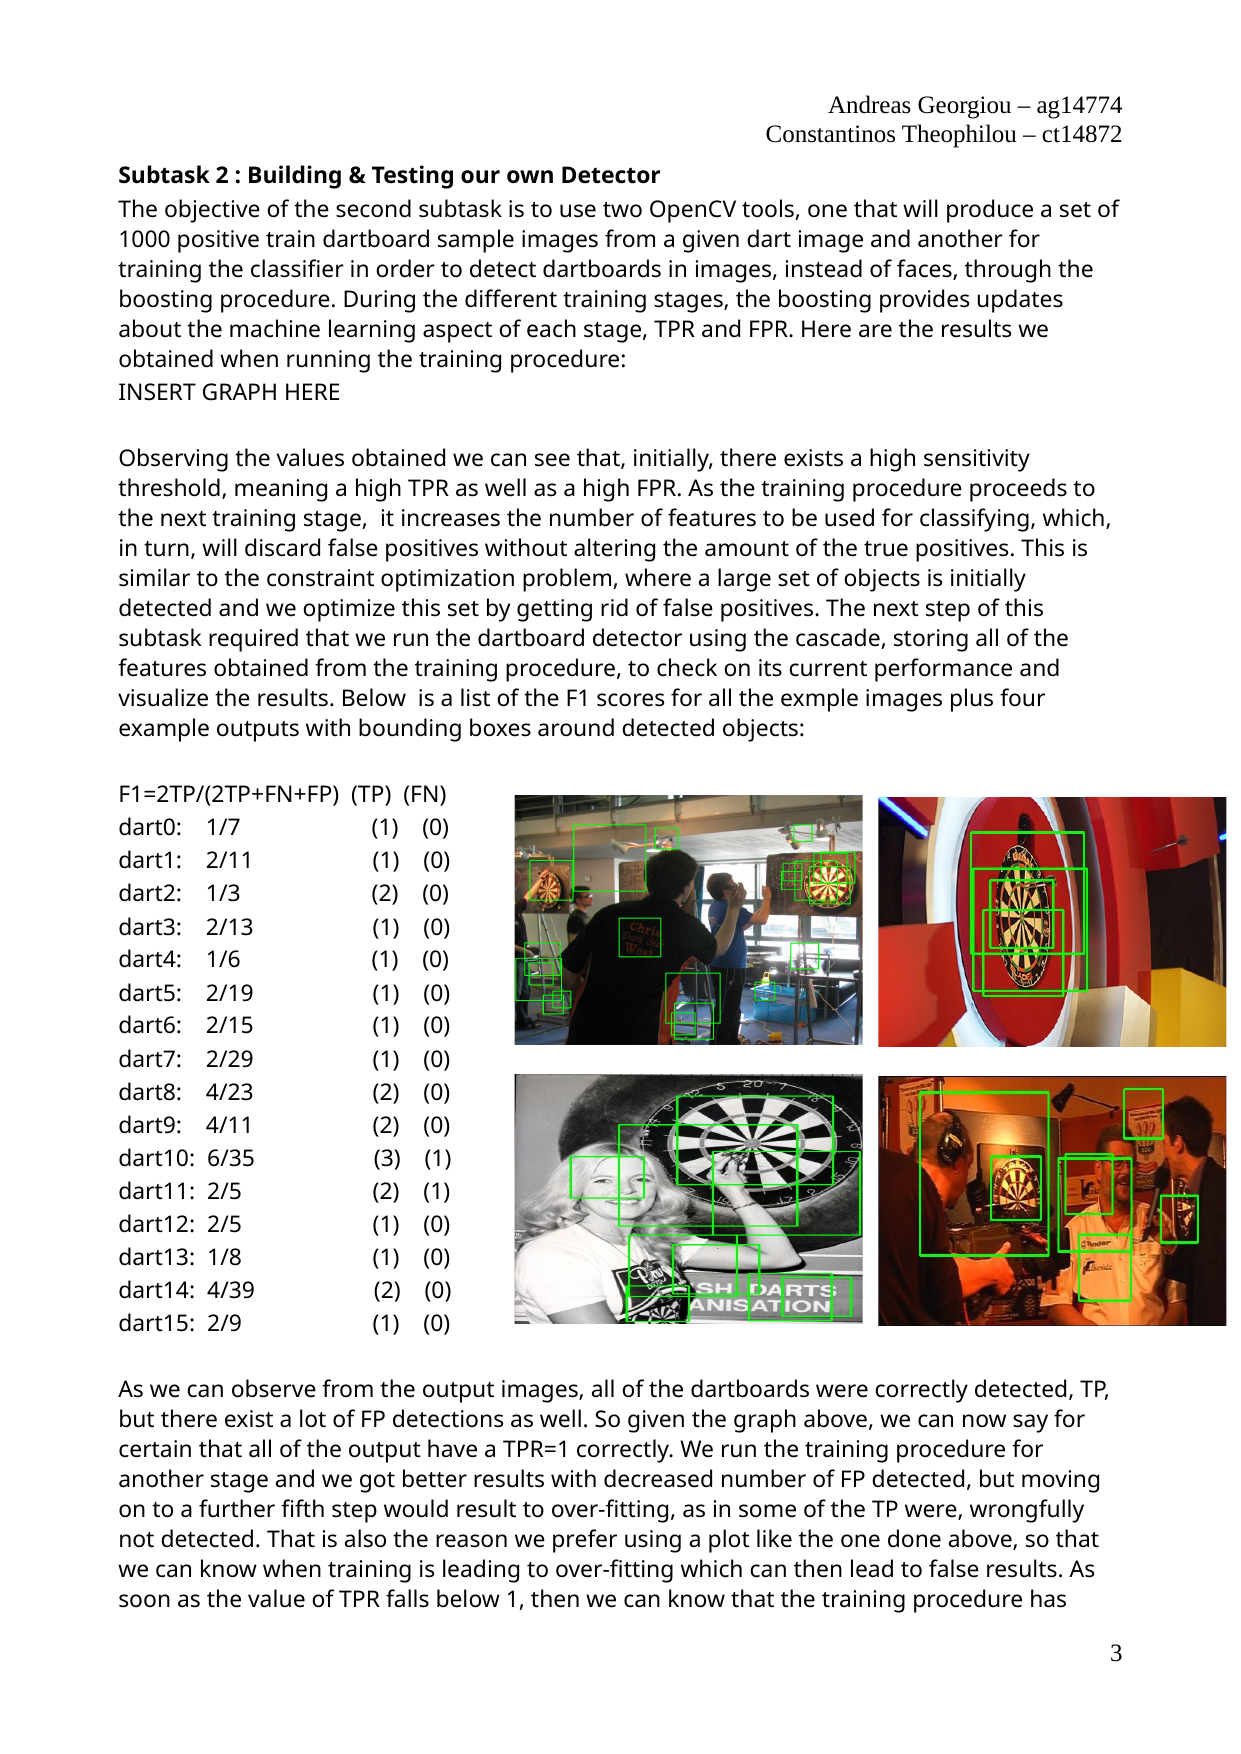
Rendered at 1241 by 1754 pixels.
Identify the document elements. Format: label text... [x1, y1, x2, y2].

text F1=2TP/(2TP+FN+FP) (TP) (FN) [118, 779, 1122, 809]
picture [878, 797, 1227, 1047]
text The objective of the second subtask is to use two OpenCV tools, one that will produce a set of 1000 positive train dartboard sample images from a given dart image and another for training the classifier in order to detect dartboards in images, instead of faces, through the boosting procedure. During the different training stages, the boosting provides updates about the machine learning aspect of each stage, TPR and FPR. Here are the results we obtained when running the training procedure: [118, 194, 1122, 374]
text [863, 1010, 878, 1040]
text As we can observe from the output images, all of the dartboards were correctly detected, TP, but there exist a lot of FP detections as well. So given the graph above, we can now say for certain that all of the output have a TPR=1 correctly. We run the training procedure for another stage and we got better results with decreased number of FP detected, but moving on to a further fifth step would result to over-fitting, as in some of the TP were, wrongfully not detected. That is also the reason we prefer using a plot like the one done above, so that we can know when training is leading to over-fitting which can then lead to false results. As soon as the value of TPR falls below 1, then we can know that the training procedure has [118, 1373, 1122, 1613]
text dart4: 1/6 (1) (0) [118, 944, 514, 974]
text [863, 1109, 878, 1139]
text [863, 1208, 878, 1238]
text dart0: 1/7 (1) (0) [118, 812, 514, 842]
text [863, 878, 878, 908]
text Observing the values obtained we can see that, initially, there exists a high sensitivity threshold, meaning a high TPR as well as a high FPR. As the training procedure proceeds to the next training stage, it increases the number of features to be used for classifying, which, in turn, will discard false positives without altering the amount of the true positives. This is similar to the constraint optimization problem, where a large set of objects is initially detected and we optimize this set by getting rid of false positives. The next step of this subtask required that we run the dartboard detector using the cascade, storing all of the features obtained from the training procedure, to check on its current performance and visualize the results. Below is a list of the F1 scores for all the exmple images plus four example outputs with bounding boxes around detected objects: [118, 443, 1122, 743]
text [863, 812, 878, 842]
text dart2: 1/3 (2) (0) [118, 878, 514, 908]
text [863, 944, 878, 974]
text dart15: 2/9 (1) (0) [118, 1307, 1122, 1337]
text dart3: 2/13 (1) (0) [118, 911, 514, 941]
picture [514, 1074, 863, 1324]
text [863, 911, 878, 941]
text [863, 845, 878, 875]
text dart6: 2/15 (1) (0) [118, 1010, 514, 1040]
text dart13: 1/8 (1) (0) [118, 1241, 514, 1271]
text [863, 1142, 878, 1172]
picture [514, 795, 863, 1045]
text [863, 977, 878, 1007]
text dart8: 4/23 (2) (0) [118, 1076, 514, 1106]
picture [878, 1076, 1227, 1326]
text dart5: 2/19 (1) (0) [118, 977, 514, 1007]
text dart12: 2/5 (1) (0) [118, 1208, 514, 1238]
text [863, 1241, 878, 1271]
text [863, 1274, 878, 1304]
text INSERT GRAPH HERE [118, 377, 1122, 407]
text dart1: 2/11 (1) (0) [118, 845, 514, 875]
text dart11: 2/5 (2) (1) [118, 1175, 514, 1205]
text dart9: 4/11 (2) (0) [118, 1109, 514, 1139]
text dart7: 2/29 (1) (0) [118, 1043, 1122, 1073]
text [863, 1076, 878, 1106]
text dart14: 4/39 (2) (0) [118, 1274, 514, 1304]
text Subtask 2 : Building & Testing our own Detector [118, 159, 1122, 191]
text dart10: 6/35 (3) (1) [118, 1142, 514, 1172]
text [863, 1175, 878, 1205]
